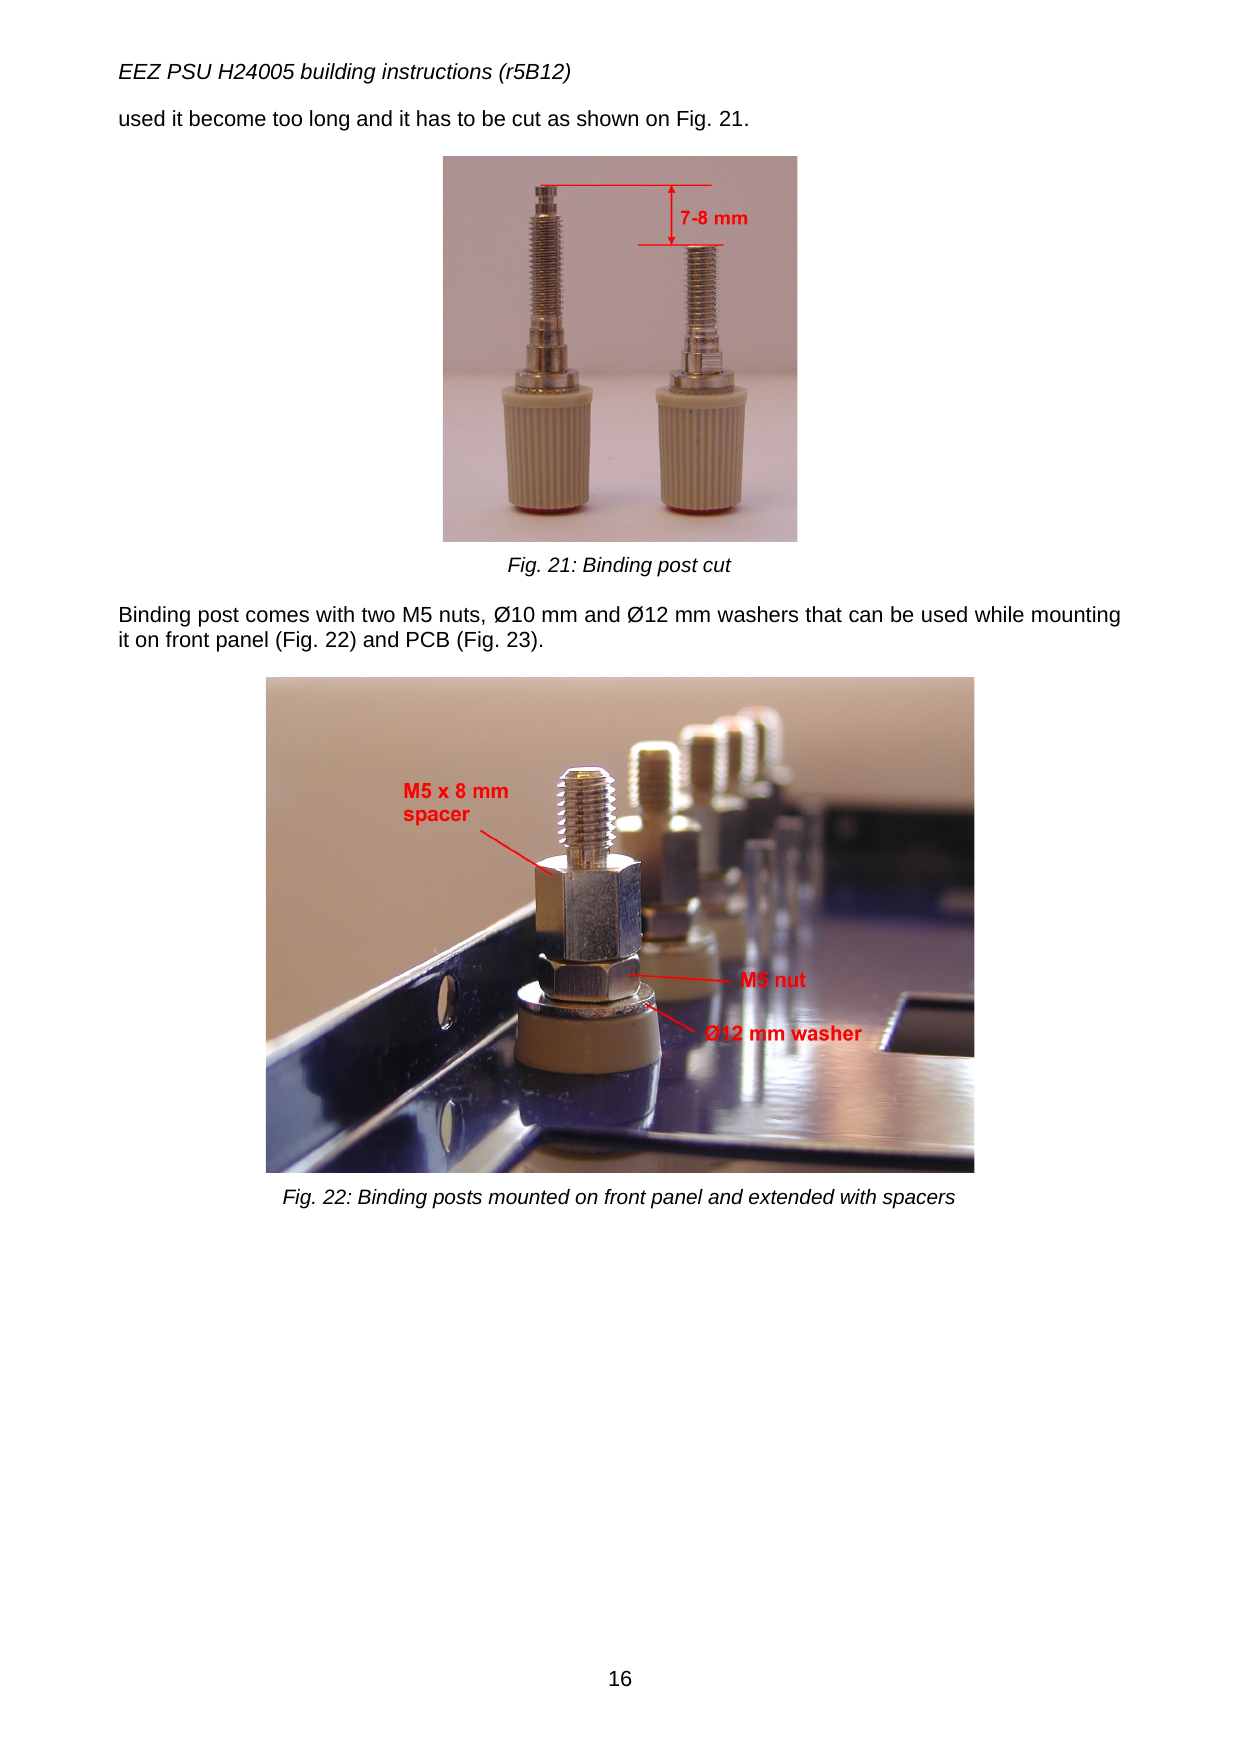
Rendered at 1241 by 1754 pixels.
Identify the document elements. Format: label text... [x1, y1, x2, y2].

picture [442, 156, 798, 542]
text Fig. 21: Binding post cut [443, 542, 797, 577]
text Fig. 22: Binding posts mounted on front panel and extended with spacers [266, 1173, 974, 1208]
text used it become too long and it has to be cut as shown on Fig. 21. [118, 106, 1122, 131]
text Binding post comes with two M5 nuts, Ø10 mm and Ø12 mm washers that can be used while mounting it on front panel (Fig. 22) and PCB (Fig. 23). [118, 602, 1122, 653]
picture [265, 677, 975, 1173]
